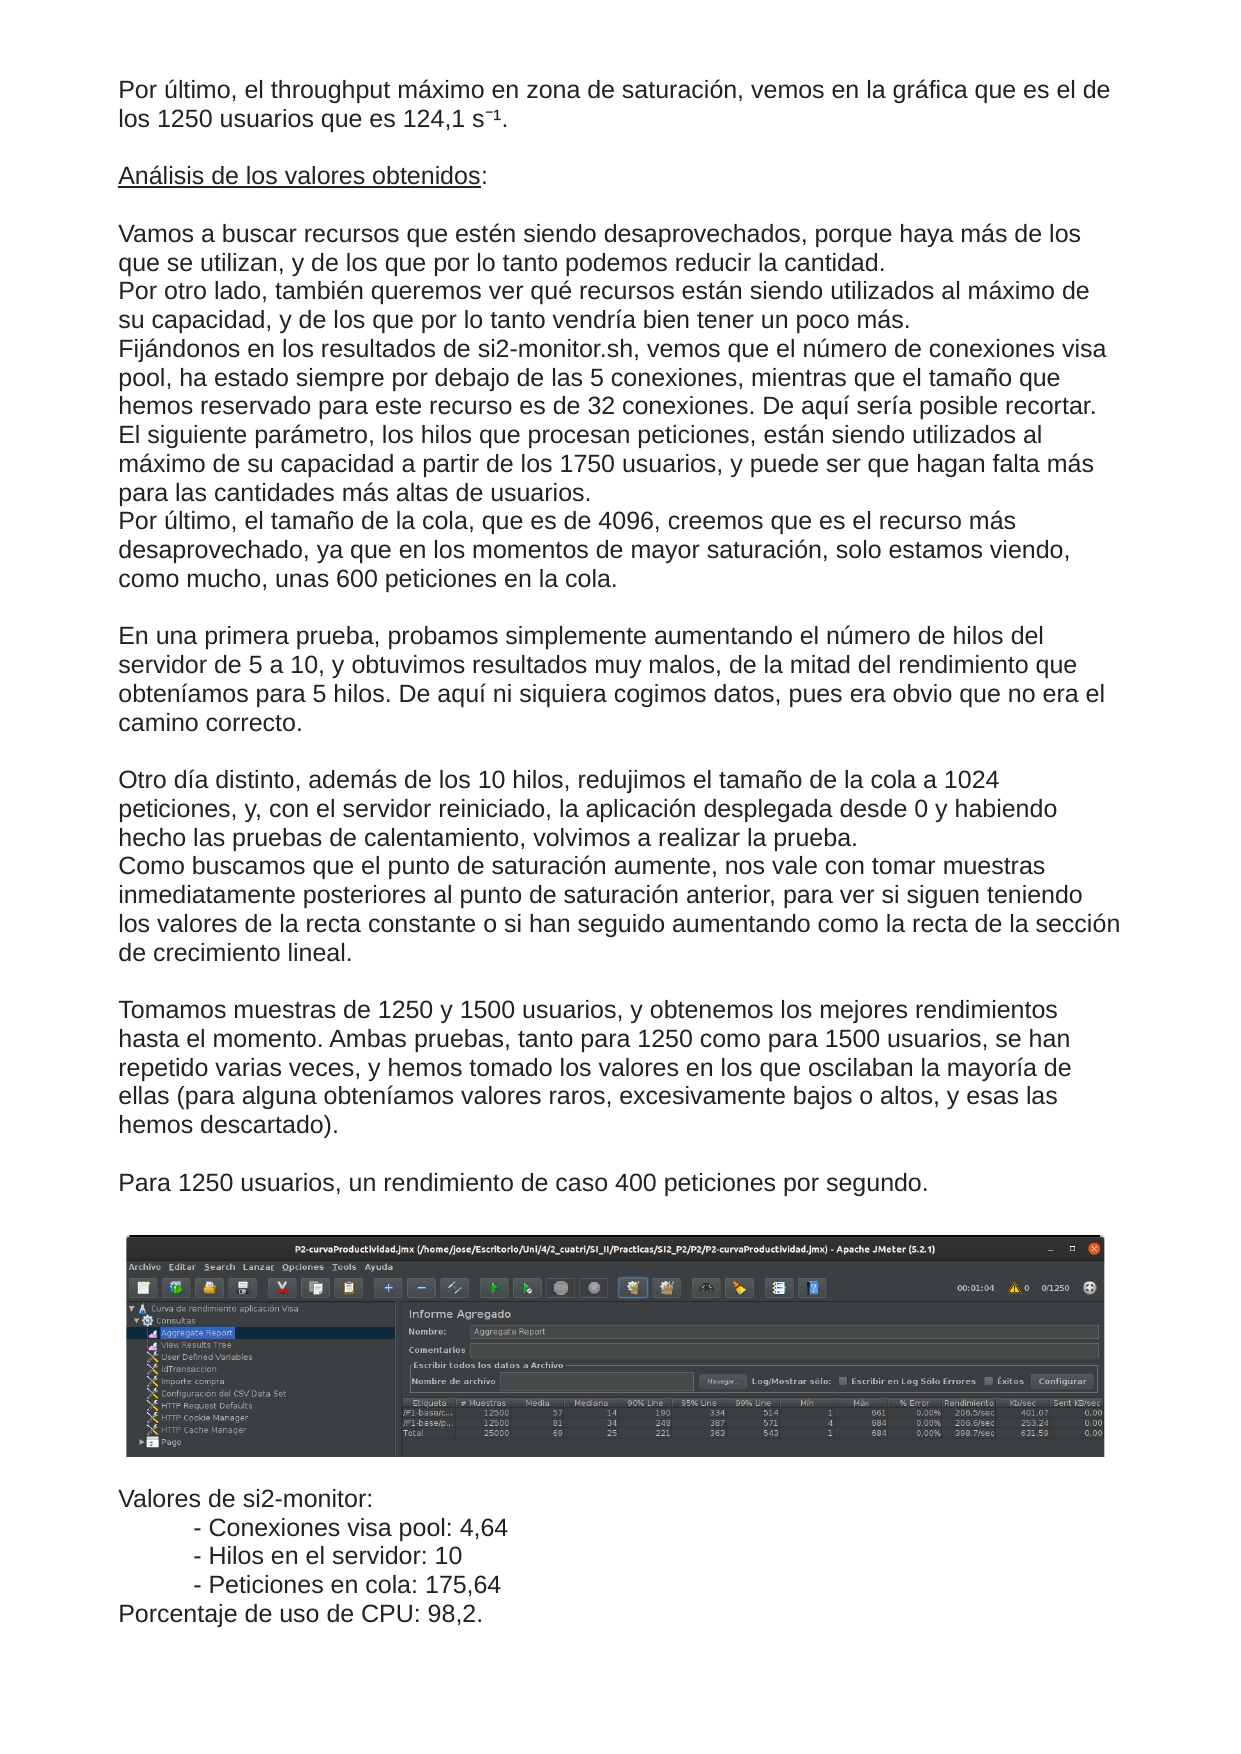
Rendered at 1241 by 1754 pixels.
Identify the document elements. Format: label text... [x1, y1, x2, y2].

subtitle Fijándonos en los resultados de si2-monitor.sh, vemos que el número de conexiones visa pool, ha estado siempre por debajo de las 5 conexiones, mientras que el tamaño que hemos reservado para este recurso es de 32 conexiones. De aquí sería posible recortar. [118, 334, 1122, 420]
subtitle - Conexiones visa pool: 4,64 [118, 1512, 1122, 1541]
subtitle Valores de si2-monitor: [118, 1484, 1122, 1512]
subtitle Porcentaje de uso de CPU: 98,2. [118, 1599, 1122, 1627]
subtitle En una primera prueba, probamos simplemente aumentando el número de hilos del servidor de 5 a 10, y obtuvimos resultados muy malos, de la mitad del rendimiento que obteníamos para 5 hilos. De aquí ni siquiera cogimos datos, pues era obvio que no era el camino correcto. [118, 621, 1122, 736]
subtitle Análisis de los valores obtenidos: [118, 161, 1122, 190]
subtitle Otro día distinto, además de los 10 hilos, redujimos el tamaño de la cola a 1024 peticiones, y, con el servidor reiniciado, la aplicación desplegada desde 0 y habiendo hecho las pruebas de calentamiento, volvimos a realizar la prueba. [118, 765, 1122, 851]
picture [126, 1235, 1105, 1355]
subtitle El siguiente parámetro, los hilos que procesan peticiones, están siendo utilizados al máximo de su capacidad a partir de los 1750 usuarios, y puede ser que hagan falta más para las cantidades más altas de usuarios. [118, 420, 1122, 506]
subtitle Vamos a buscar recursos que estén siendo desaprovechados, porque haya más de los que se utilizan, y de los que por lo tanto podemos reducir la cantidad. [118, 219, 1122, 276]
subtitle Por último, el throughput máximo en zona de saturación, vemos en la gráfica que es el de los 1250 usuarios que es 124,1 s⁻¹. [118, 75, 1122, 132]
subtitle Tomamos muestras de 1250 y 1500 usuarios, y obtenemos los mejores rendimientos hasta el momento. Ambas pruebas, tanto para 1250 como para 1500 usuarios, se han repetido varias veces, y hemos tomado los valores en los que oscilaban la mayoría de ellas (para alguna obteníamos valores raros, excesivamente bajos o altos, y esas las hemos descartado). [118, 995, 1122, 1139]
subtitle Como buscamos que el punto de saturación aumente, nos vale con tomar muestras inmediatamente posteriores al punto de saturación anterior, para ver si siguen teniendo los valores de la recta constante o si han seguido aumentando como la recta de la sección de crecimiento lineal. [118, 851, 1122, 966]
subtitle Por otro lado, también queremos ver qué recursos están siendo utilizados al máximo de su capacidad, y de los que por lo tanto vendría bien tener un poco más. [118, 276, 1122, 334]
subtitle - Peticiones en cola: 175,64 [118, 1570, 1122, 1599]
subtitle - Hilos en el servidor: 10 [118, 1541, 1122, 1570]
subtitle Por último, el tamaño de la cola, que es de 4096, creemos que es el recurso más desaprovechado, ya que en los momentos de mayor saturación, solo estamos viendo, como mucho, unas 600 peticiones en la cola. [118, 506, 1122, 592]
subtitle Para 1250 usuarios, un rendimiento de caso 400 peticiones por segundo. [118, 1167, 1122, 1196]
